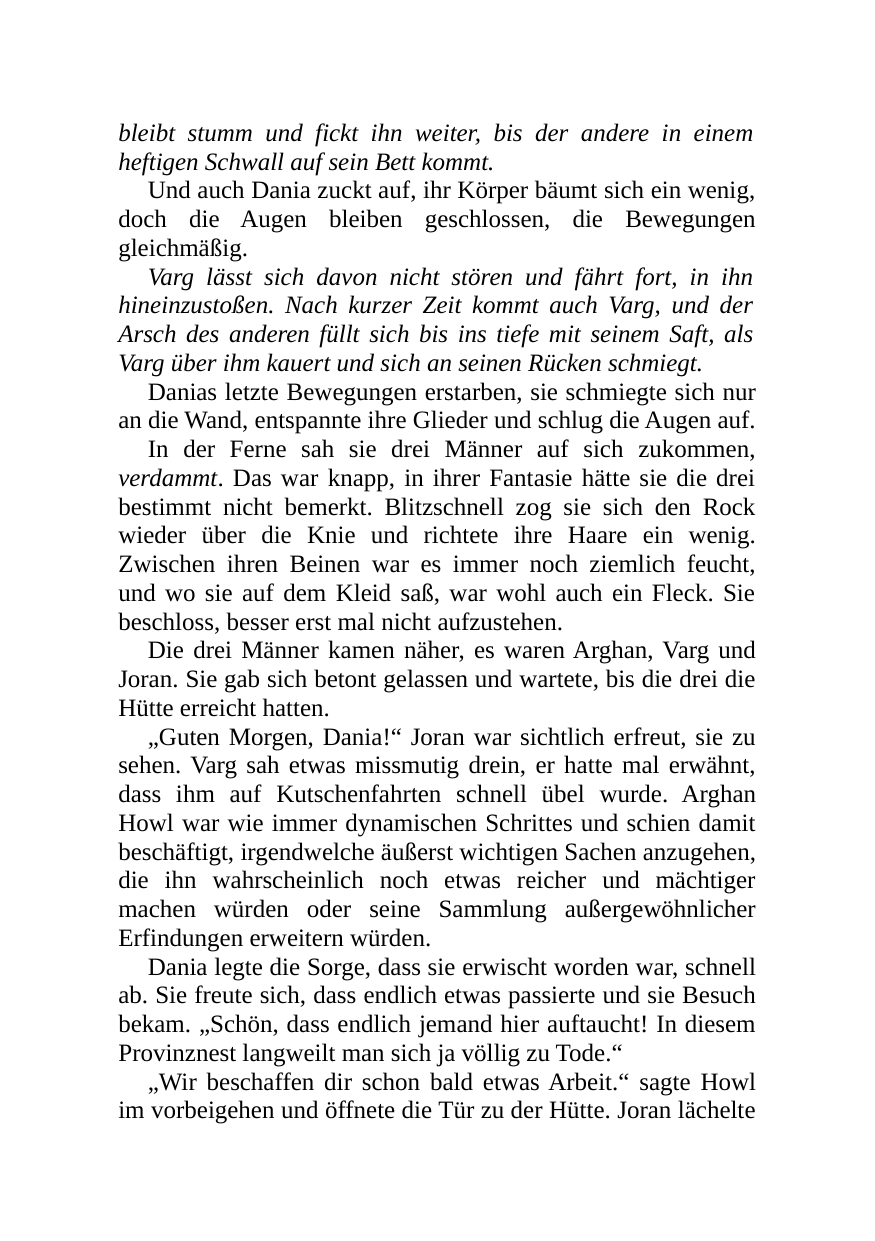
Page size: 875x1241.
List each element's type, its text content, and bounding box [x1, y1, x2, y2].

text Dania legte die Sorge, dass sie erwischt worden war, schnell ab. Sie freute sich, dass endlich etwas passierte und sie Besuch bekam. „Schön, dass endlich jemand hier auftaucht! In diesem Provinznest langweilt man sich ja völlig zu Tode.“ [118, 952, 756, 1067]
text Danias letzte Bewegungen erstarben, sie schmiegte sich nur an die Wand, entspannte ihre Glieder und schlug die Augen auf. [118, 377, 756, 434]
text Die drei Männer kamen näher, es waren Arghan, Varg und Joran. Sie gab sich betont gelassen und wartete, bis die drei die Hütte erreicht hatten. [118, 636, 756, 722]
text bleibt stumm und fickt ihn weiter, bis der andere in einem heftigen Schwall auf sein Bett kommt. [118, 118, 756, 176]
text „Wir beschaffen dir schon bald etwas Arbeit.“ sagte Howl im vorbeigehen und öffnete die Tür zu der Hütte. Joran lächelte [118, 1067, 756, 1124]
text Varg lässt sich davon nicht stören und fährt fort, in ihn hineinzustoßen. Nach kurzer Zeit kommt auch Varg, und der Arsch des anderen füllt sich bis ins tiefe mit seinem Saft, als Varg über ihm kauert und sich an seinen Rücken schmiegt. [118, 262, 756, 377]
text In der Ferne sah sie drei Männer auf sich zukommen, verdammt. Das war knapp, in ihrer Fantasie hätte sie die drei bestimmt nicht bemerkt. Blitzschnell zog sie sich den Rock wieder über die Knie und richtete ihre Haare ein wenig. Zwischen ihren Beinen war es immer noch ziemlich feucht, und wo sie auf dem Kleid saß, war wohl auch ein Fleck. Sie beschloss, besser erst mal nicht aufzustehen. [118, 434, 756, 636]
text Und auch Dania zuckt auf, ihr Körper bäumt sich ein wenig, doch die Augen bleiben geschlossen, die Bewegungen gleichmäßig. [118, 176, 756, 262]
text „Guten Morgen, Dania!“ Joran war sichtlich erfreut, sie zu sehen. Varg sah etwas missmutig drein, er hatte mal erwähnt, dass ihm auf Kutschenfahrten schnell übel wurde. Arghan Howl war wie immer dynamischen Schrittes und schien damit beschäftigt, irgendwelche äußerst wichtigen Sachen anzugehen, die ihn wahrscheinlich noch etwas reicher und mächtiger machen würden oder seine Sammlung außergewöhnlicher Erfindungen erweitern würden. [118, 722, 756, 952]
